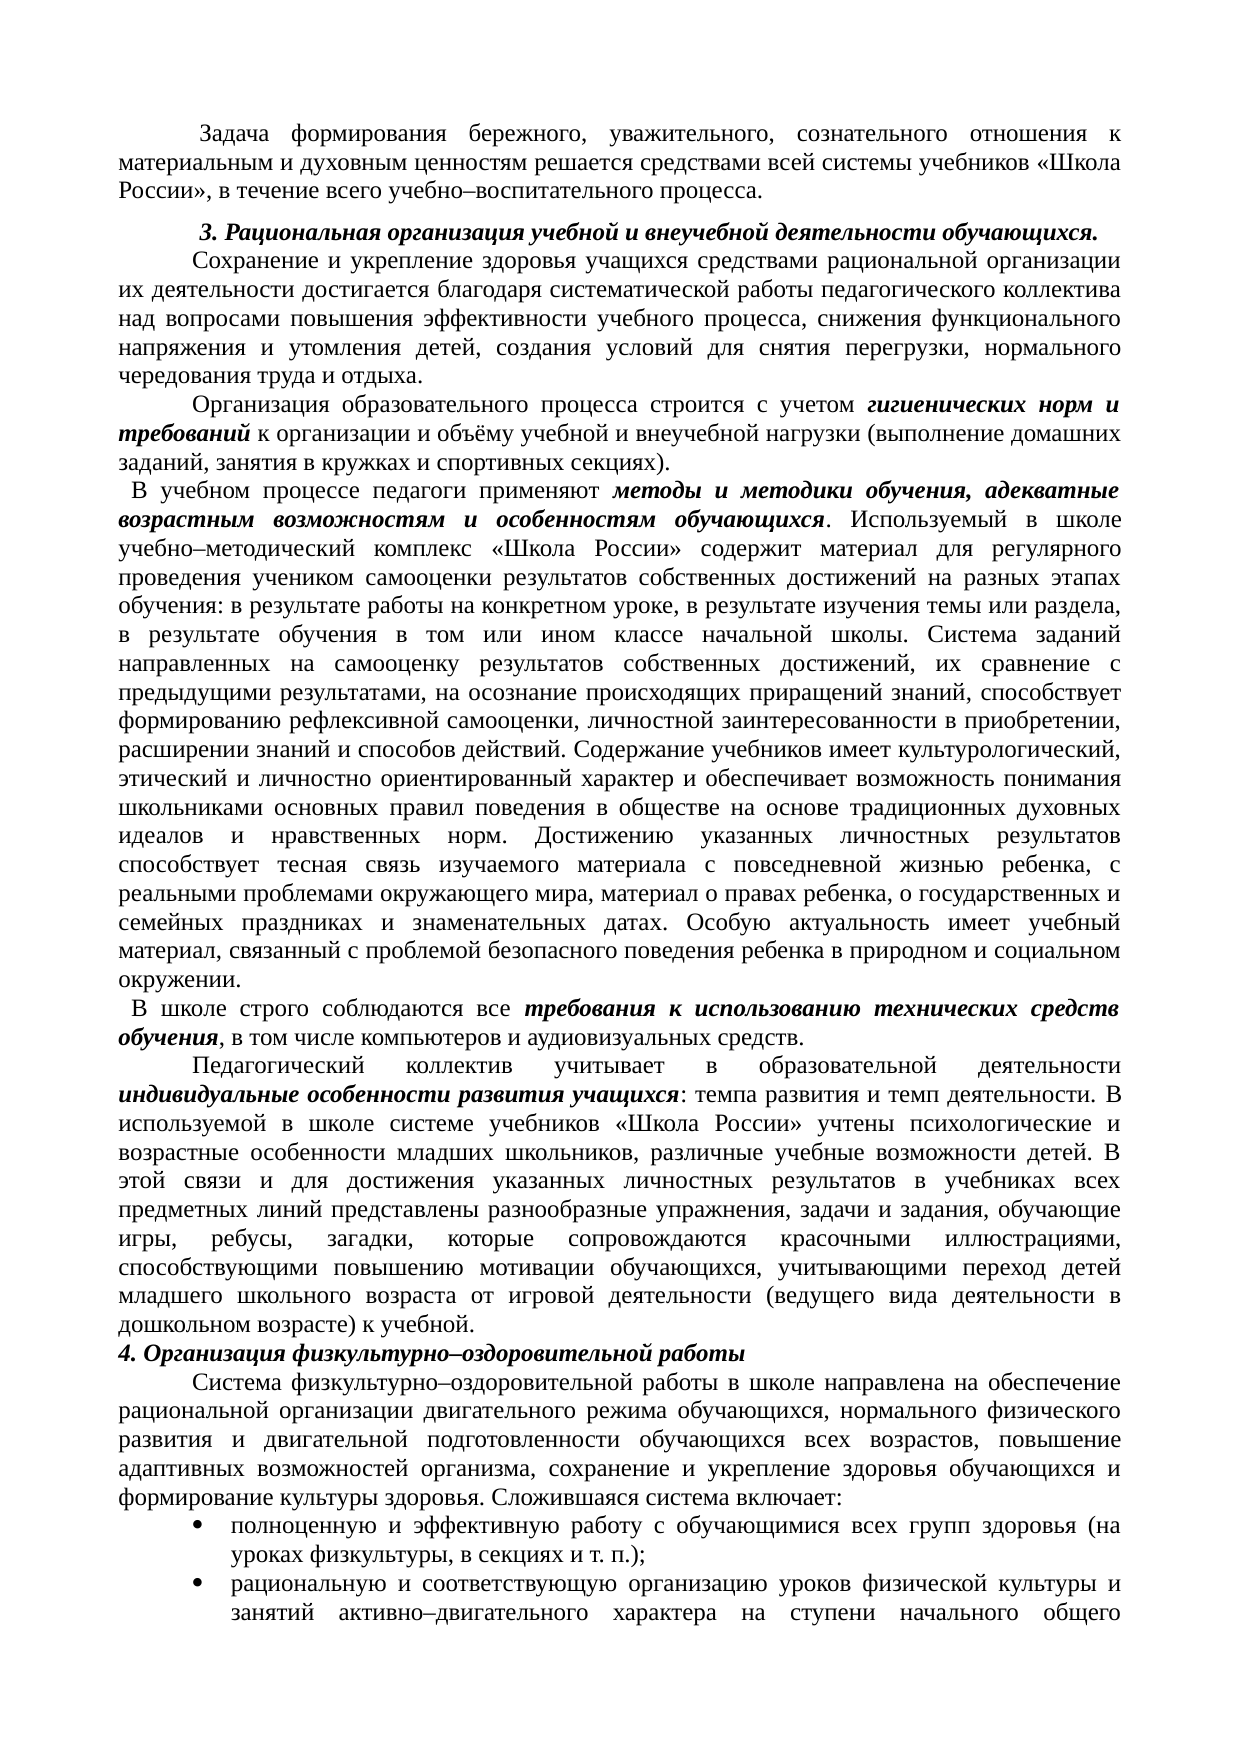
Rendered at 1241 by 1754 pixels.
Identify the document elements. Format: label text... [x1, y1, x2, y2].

text Система физкультурно–оздоровительной работы в школе направлена на обеспечение рациональной организации двигательного режима обучающихся, нормального физического развития и двигательной подготовленности обучающихся всех возрастов, повышение адаптивных возможностей организма, сохранение и укрепление здоровья обучающихся и формирование культуры здоровья. Сложившаяся система включает: [118, 1367, 1122, 1511]
text Сохранение и укрепление здоровья учащихся средствами рациональной организации их деятельности достигается благодаря систематической работы педагогического коллектива над вопросами повышения эффективности учебного процесса, снижения функционального напряжения и утомления детей, создания условий для снятия перегрузки, нормального чередования труда и отдыха. [118, 246, 1122, 389]
text В учебном процессе педагоги применяют методы и методики обучения, адекватные возрастным возможностям и особенностям обучающихся. Используемый в школе учебно–методический комплекс «Школа России» содержит материал для регулярного проведения учеником самооценки результатов собственных достижений на разных этапах обучения: в результате работы на конкретном уроке, в результате изучения темы или раздела, в результате обучения в том или ином классе начальной школы. Система заданий направленных на самооценку результатов собственных достижений, их сравнение с предыдущими результатами, на осознание происходящих приращений знаний, способствует формированию рефлексивной самооценки, личностной заинтересованности в приобретении, расширении знаний и способов действий. Содержание учебников имеет культурологический, этический и личностно ориентированный характер и обеспечивает возможность понимания школьниками основных правил поведения в обществе на основе традиционных духовных идеалов и нравственных норм. Достижению указанных личностных результатов способствует тесная связь изучаемого материала с повседневной жизнью ребенка, с реальными проблемами окружающего мира, материал о правах ребенка, о государственных и семейных праздниках и знаменательных датах. Особую актуальность имеет учебный материал, связанный с проблемой безопасного поведения ребенка в природном и социальном окружении. [118, 476, 1122, 993]
list полноценную и эффективную работу с обучающимися всех групп здоровья (на уроках физкультуры, в секциях и т. п.); [193, 1511, 1122, 1568]
text Задача формирования бережного, уважительного, сознательного отношения к материальным и духовным ценностям решается средствами всей системы учебников «Школа России», в течение всего учебно–воспитательного процесса. [118, 118, 1122, 204]
list рациональную и соответствующую организацию уроков физической культуры и занятий активно–двигательного характера на ступени начального общего [193, 1568, 1122, 1626]
text 4. Организация физкультурно–оздоровительной работы [118, 1338, 1122, 1367]
text Организация образовательного процесса строится с учетом гигиенических норм и требований к организации и объёму учебной и внеучебной нагрузки (выполнение домашних заданий, занятия в кружках и спортивных секциях). [118, 389, 1122, 476]
text В школе строго соблюдаются все требования к использованию технических средств обучения, в том числе компьютеров и аудиовизуальных средств. [118, 993, 1122, 1051]
text Педагогический коллектив учитывает в образовательной деятельности индивидуальные особенности развития учащихся: темпа развития и темп деятельности. В используемой в школе системе учебников «Школа России» учтены психологические и возрастные особенности младших школьников, различные учебные возможности детей. В этой связи и для достижения указанных личностных результатов в учебниках всех предметных линий представлены разнообразные упражнения, задачи и задания, обучающие игры, ребусы, загадки, которые сопровождаются красочными иллюстрациями, способствующими повышению мотивации обучающихся, учитывающими переход детей младшего школьного возраста от игровой деятельности (ведущего вида деятельности в дошкольном возрасте) к учебной. [118, 1051, 1122, 1338]
text 3. Рациональная организация учебной и внеучебной деятельности обучающихся. [118, 217, 1122, 246]
